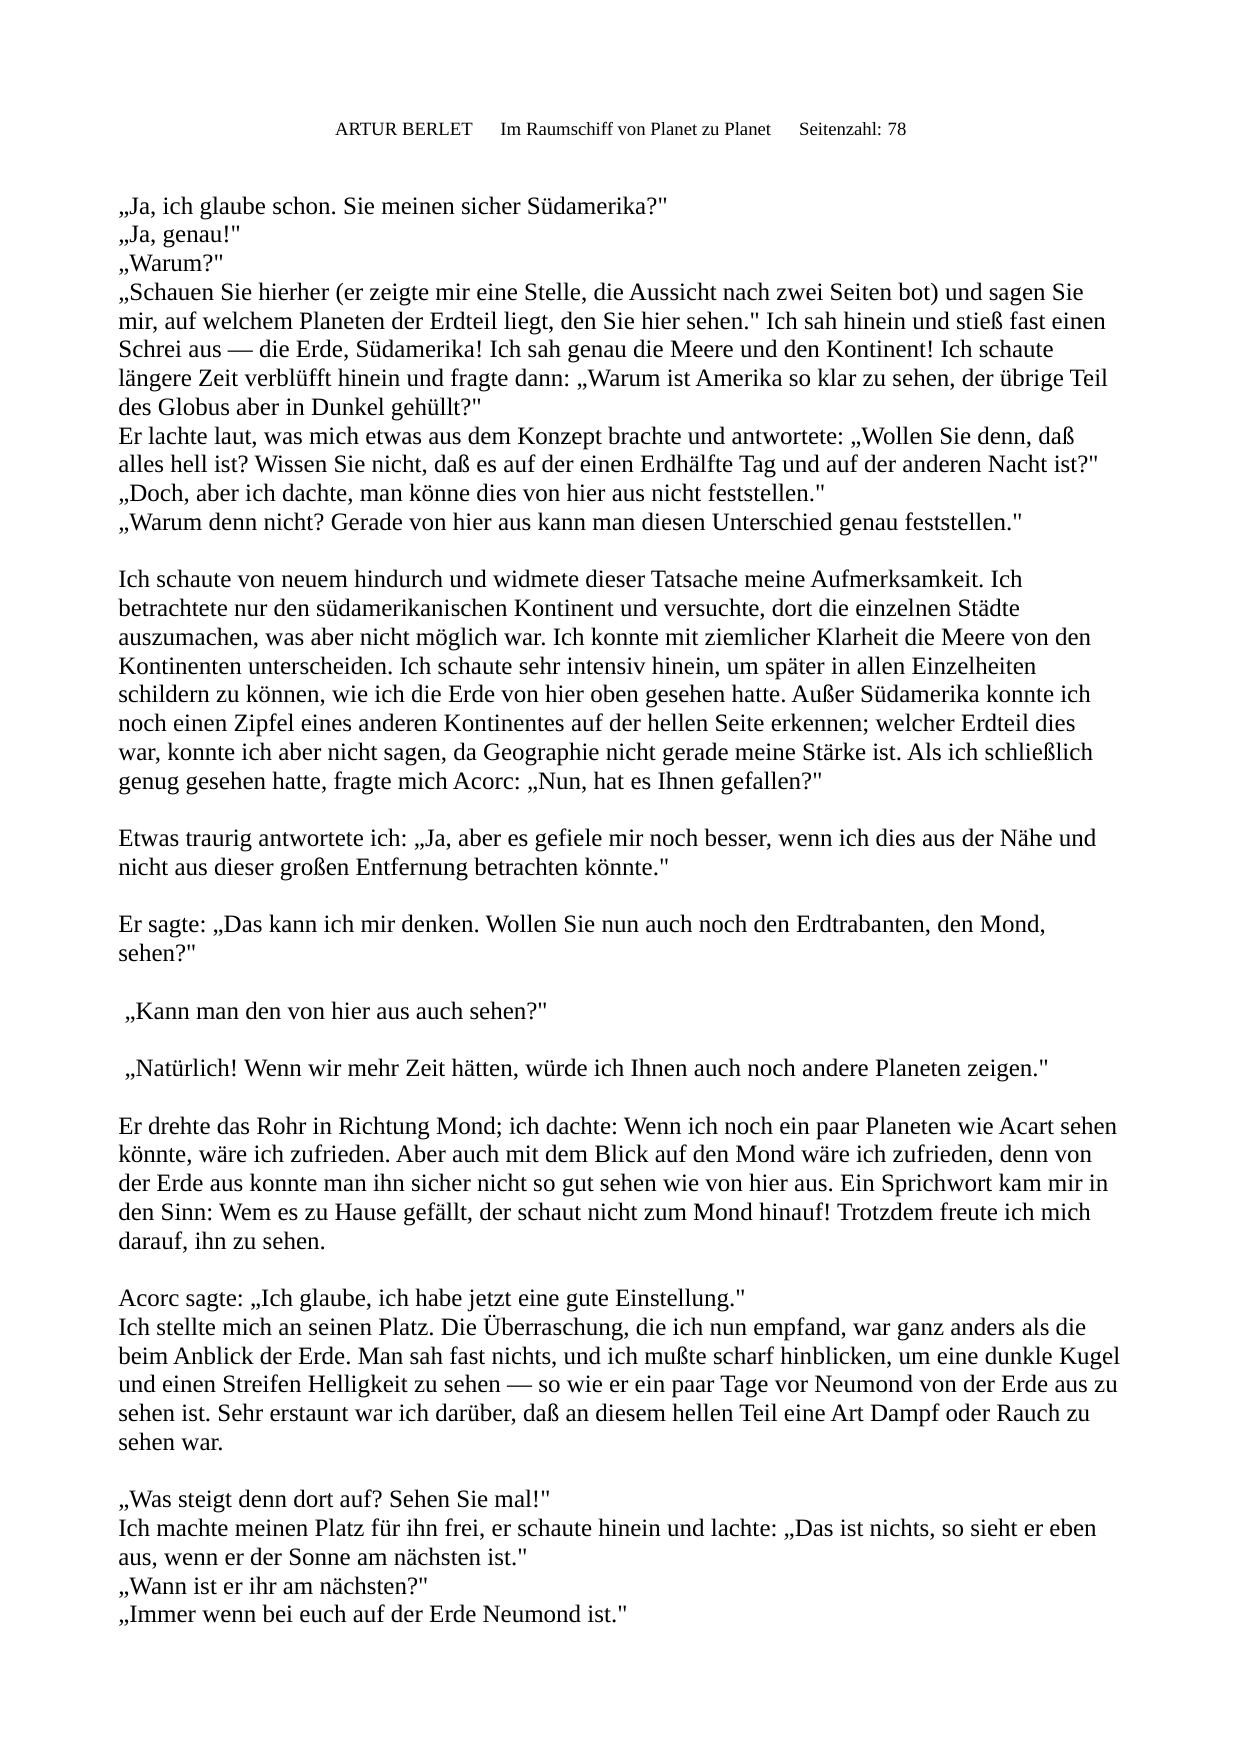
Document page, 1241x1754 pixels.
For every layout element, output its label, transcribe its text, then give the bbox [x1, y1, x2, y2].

text „Warum denn nicht? Gerade von hier aus kann man diesen Unterschied genau feststellen." [118, 507, 1123, 536]
text Er sagte: „Das kann ich mir denken. Wollen Sie nun auch noch den Erdtrabanten, den Mond, sehen?" [118, 909, 1123, 967]
text Acorc sagte: „Ich glaube, ich habe jetzt eine gute Ein­stellung." [118, 1283, 1123, 1312]
text „Was steigt denn dort auf? Sehen Sie mal!" [118, 1484, 1123, 1513]
text Ich stellte mich an seinen Platz. Die Überraschung, die ich nun empfand, war ganz anders als die beim Anblick der Erde. Man sah fast nichts, und ich mußte scharf hin­blicken, um eine dunkle Kugel und einen Streifen Hellig­keit zu sehen — so wie er ein paar Tage vor Neumond von der Erde aus zu sehen ist. Sehr erstaunt war ich darüber, daß an diesem hellen Teil eine Art Dampf oder Rauch zu sehen war. [118, 1312, 1123, 1456]
text Etwas traurig antwortete ich: „Ja, aber es gefiele mir noch besser, wenn ich dies aus der Nähe und nicht aus dieser großen Entfernung betrachten könnte." [118, 823, 1123, 881]
text Ich machte meinen Platz für ihn frei, er schaute hinein und lachte: „Das ist nichts, so sieht er eben aus, wenn er der Sonne am nächsten ist." [118, 1513, 1123, 1571]
text „Immer wenn bei euch auf der Erde Neumond ist." [118, 1599, 1123, 1628]
text Ich schaute von neuem hindurch und widmete dieser Tat­sache meine Aufmerksamkeit. Ich betrachtete nur den süd­amerikanischen Kontinent und versuchte, dort die einzel­nen Städte auszumachen, was aber nicht möglich war. Ich konnte mit ziemlicher Klarheit die Meere von den Kon­tinenten unterscheiden. Ich schaute sehr intensiv hinein, um später in allen Einzelheiten schildern zu können, wie ich die Erde von hier oben gesehen hatte. Außer Süd­amerika konnte ich noch einen Zipfel eines anderen Kon­tinentes auf der hellen Seite erkennen; welcher Erdteil dies war, konnte ich aber nicht sagen, da Geographie nicht gerade meine Stärke ist. Als ich schließlich genug gesehen hatte, fragte mich Acorc: „Nun, hat es Ihnen gefallen?" [118, 564, 1123, 794]
text „Kann man den von hier aus auch sehen?" [118, 996, 1123, 1024]
text „Wann ist er ihr am nächsten?" [118, 1571, 1123, 1599]
text „Natürlich! Wenn wir mehr Zeit hätten, würde ich Ihnen auch noch andere Planeten zeigen." [118, 1053, 1123, 1082]
text „Schauen Sie hierher (er zeigte mir eine Stelle, die Aus­sicht nach zwei Seiten bot) und sagen Sie mir, auf welchem Planeten der Erdteil liegt, den Sie hier sehen." Ich sah hinein und stieß fast einen Schrei aus — die Erde, Südamerika! Ich sah genau die Meere und den Kontinent! Ich schaute längere Zeit verblüfft hinein und fragte dann: „Warum ist Amerika so klar zu sehen, der übrige Teil des Globus aber in Dunkel gehüllt?" [118, 277, 1123, 421]
text „Ja, ich glaube schon. Sie meinen sicher Südamerika?" [118, 191, 1123, 219]
text „Ja, genau!" [118, 219, 1123, 248]
text „Doch, aber ich dachte, man könne dies von hier aus nicht feststellen." [118, 478, 1123, 507]
text „Warum?" [118, 248, 1123, 277]
text Er drehte das Rohr in Richtung Mond; ich dachte: Wenn ich noch ein paar Planeten wie Acart sehen könnte, wäre ich zufrieden. Aber auch mit dem Blick auf den Mond wäre ich zufrieden, denn von der Erde aus konnte man ihn sicher nicht so gut sehen wie von hier aus. Ein Sprich­wort kam mir in den Sinn: Wem es zu Hause gefällt, der schaut nicht zum Mond hinauf! Trotzdem freute ich mich darauf, ihn zu sehen. [118, 1111, 1123, 1254]
text Er lachte laut, was mich etwas aus dem Konzept brachte und antwortete: „Wollen Sie denn, daß alles hell ist? Wis­sen Sie nicht, daß es auf der einen Erdhälfte Tag und auf der anderen Nacht ist?" [118, 421, 1123, 478]
